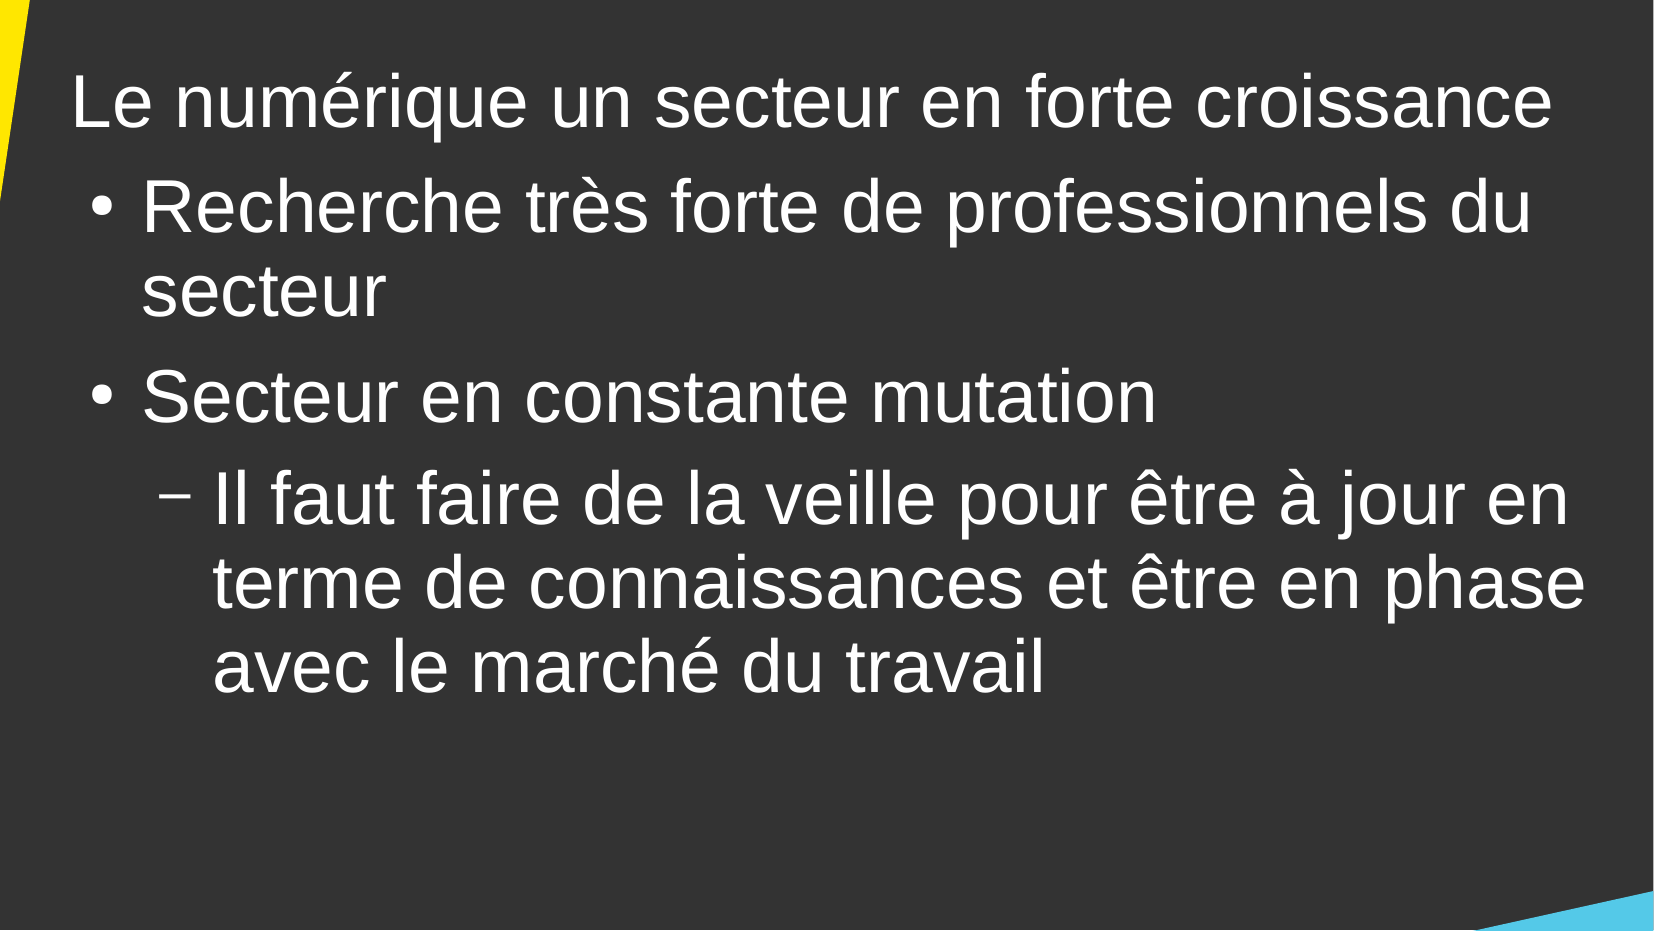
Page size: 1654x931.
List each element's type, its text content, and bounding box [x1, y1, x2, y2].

list Le numérique un secteur en forte croissance Recherche très forte de professionnels du secteur Secteur en constante mutation Il faut faire de la veille pour être à jour en terme de connaissances et être en phase avec le marché du travail [70, 59, 1595, 827]
text_box [1472, 890, 1654, 931]
text_box [0, 0, 30, 202]
